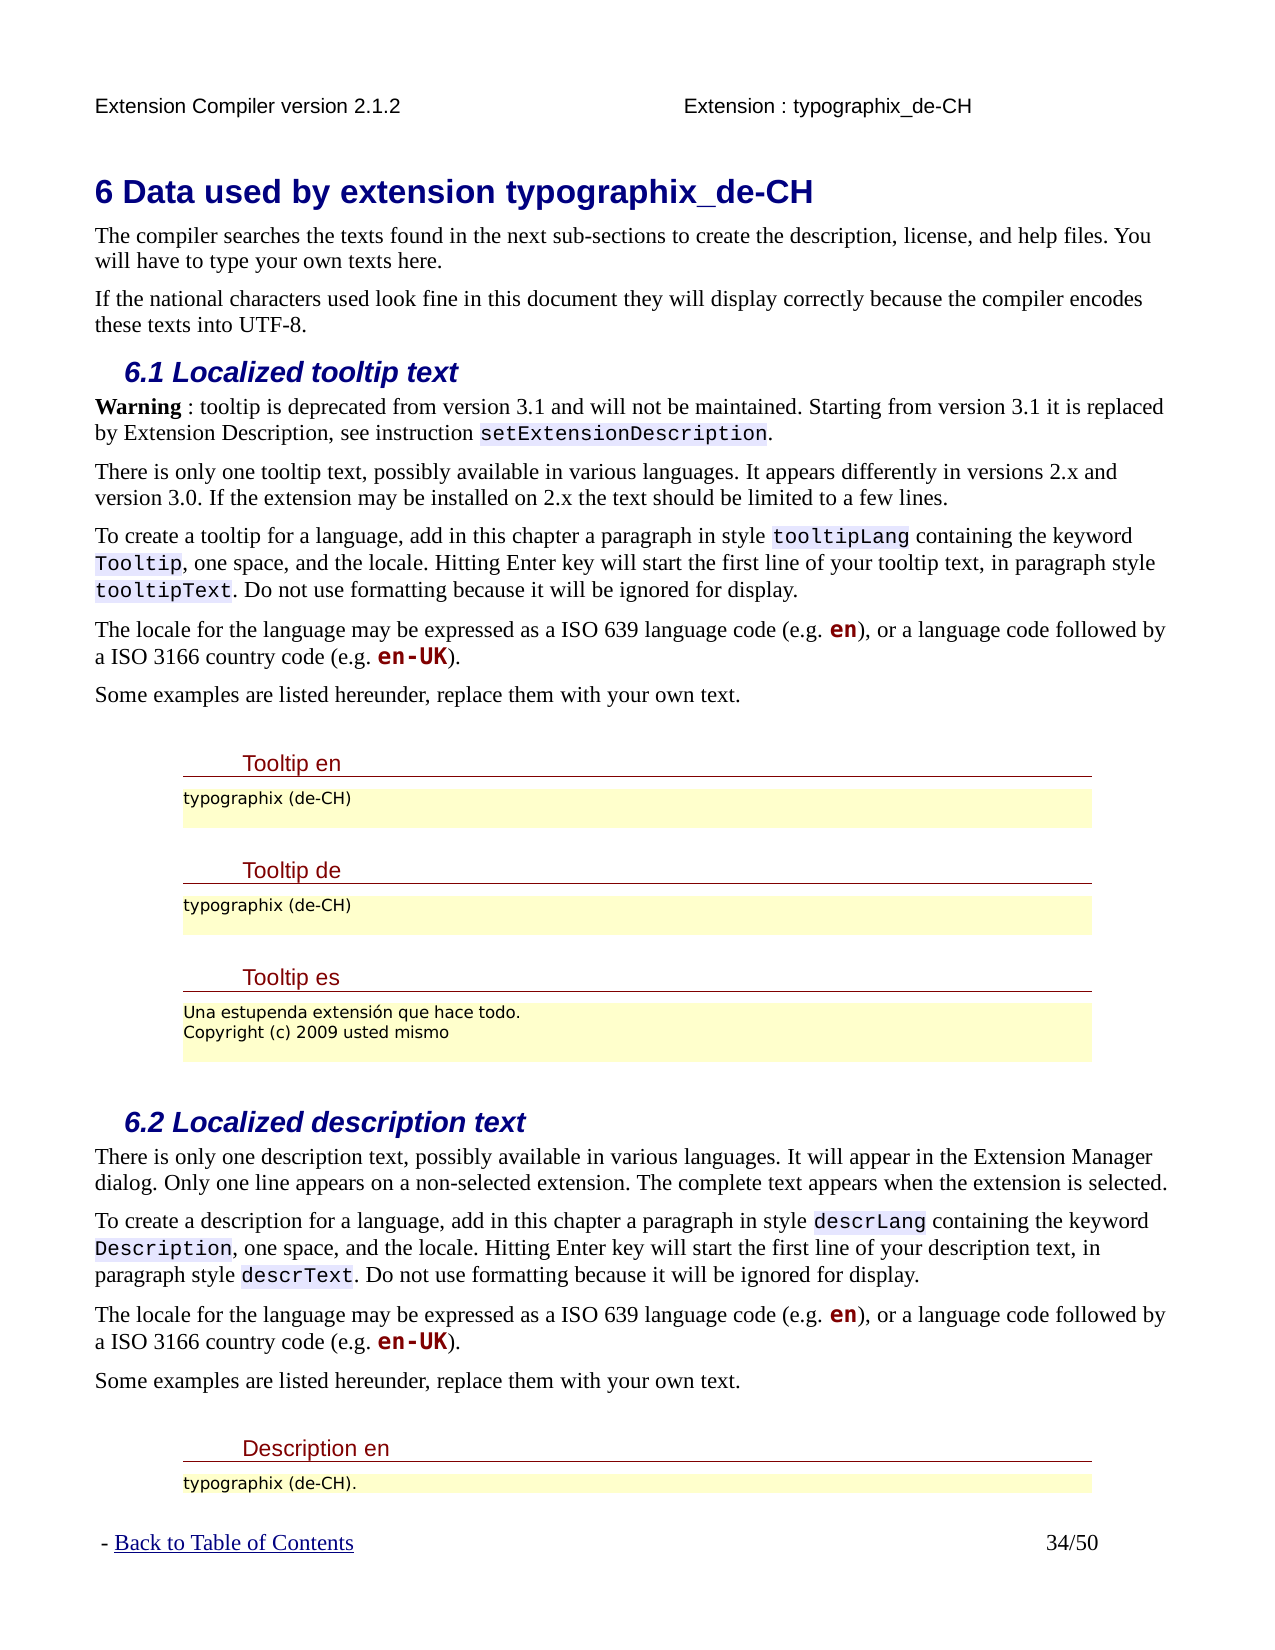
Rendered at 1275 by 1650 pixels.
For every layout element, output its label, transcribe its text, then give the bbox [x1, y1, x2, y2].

text The locale for the language may be expressed as a ISO 639 language code (e.g. en), or a language code followed by a ISO 3166 country code (e.g. en-UK). [94, 1301, 1181, 1355]
text Some examples are listed hereunder, replace them with your own text. [94, 1368, 1181, 1393]
text Copyright (c) 2009 usted mismo [183, 1023, 1092, 1042]
subtitle Localized tooltip text [124, 356, 1181, 388]
text If the national characters used look fine in this document they will display correctly because the compiler encodes these texts into UTF-8. [94, 286, 1181, 337]
subtitle Data used by extension typographix_de-CH [94, 172, 1181, 210]
text There is only one description text, possibly available in various languages. It will appear in the Extension Manager dialog. Only one line appears on a non-selected extension. The complete text appears when the extension is selected. [94, 1144, 1181, 1195]
text To create a description for a language, add in this chapter a paragraph in style descrLang containing the keyword Description, one space, and the locale. Hitting Enter key will start the first line of your description text, in paragraph style descrText. Do not use formatting because it will be ignored for display. [94, 1208, 1181, 1289]
text typographix (de-CH) [183, 896, 1092, 916]
text Tooltip en [183, 750, 1092, 776]
text To create a tooltip for a language, add in this chapter a paragraph in style tooltipLang containing the keyword Tooltip, one space, and the locale. Hitting Enter key will start the first line of your tooltip text, in paragraph style tooltipText. Do not use formatting because it will be ignored for display. [94, 522, 1181, 603]
text Una estupenda extensión que hace todo. [183, 1003, 1092, 1023]
text typographix (de-CH). [183, 1474, 1092, 1493]
text There is only one tooltip text, possibly available in various languages. It appears differently in versions 2.x and version 3.0. If the extension may be installed on 2.x the text should be limited to a few lines. [94, 459, 1181, 510]
text Description en [183, 1435, 1092, 1461]
text The compiler searches the texts found in the next sub-sections to create the description, license, and help files. You will have to type your own texts here. [94, 222, 1181, 273]
text Warning : tooltip is deprecated from version 3.1 and will not be maintained. Starting from version 3.1 it is replaced by Extension Description, see instruction setExtensionDescription. [94, 394, 1181, 446]
subtitle Localized description text [124, 1106, 1181, 1138]
text The locale for the language may be expressed as a ISO 639 language code (e.g. en), or a language code followed by a ISO 3166 country code (e.g. en-UK). [94, 616, 1181, 670]
text Tooltip es [183, 964, 1092, 991]
text Tooltip de [183, 857, 1092, 883]
text typographix (de-CH) [183, 789, 1092, 808]
text Some examples are listed hereunder, replace them with your own text. [94, 682, 1181, 708]
